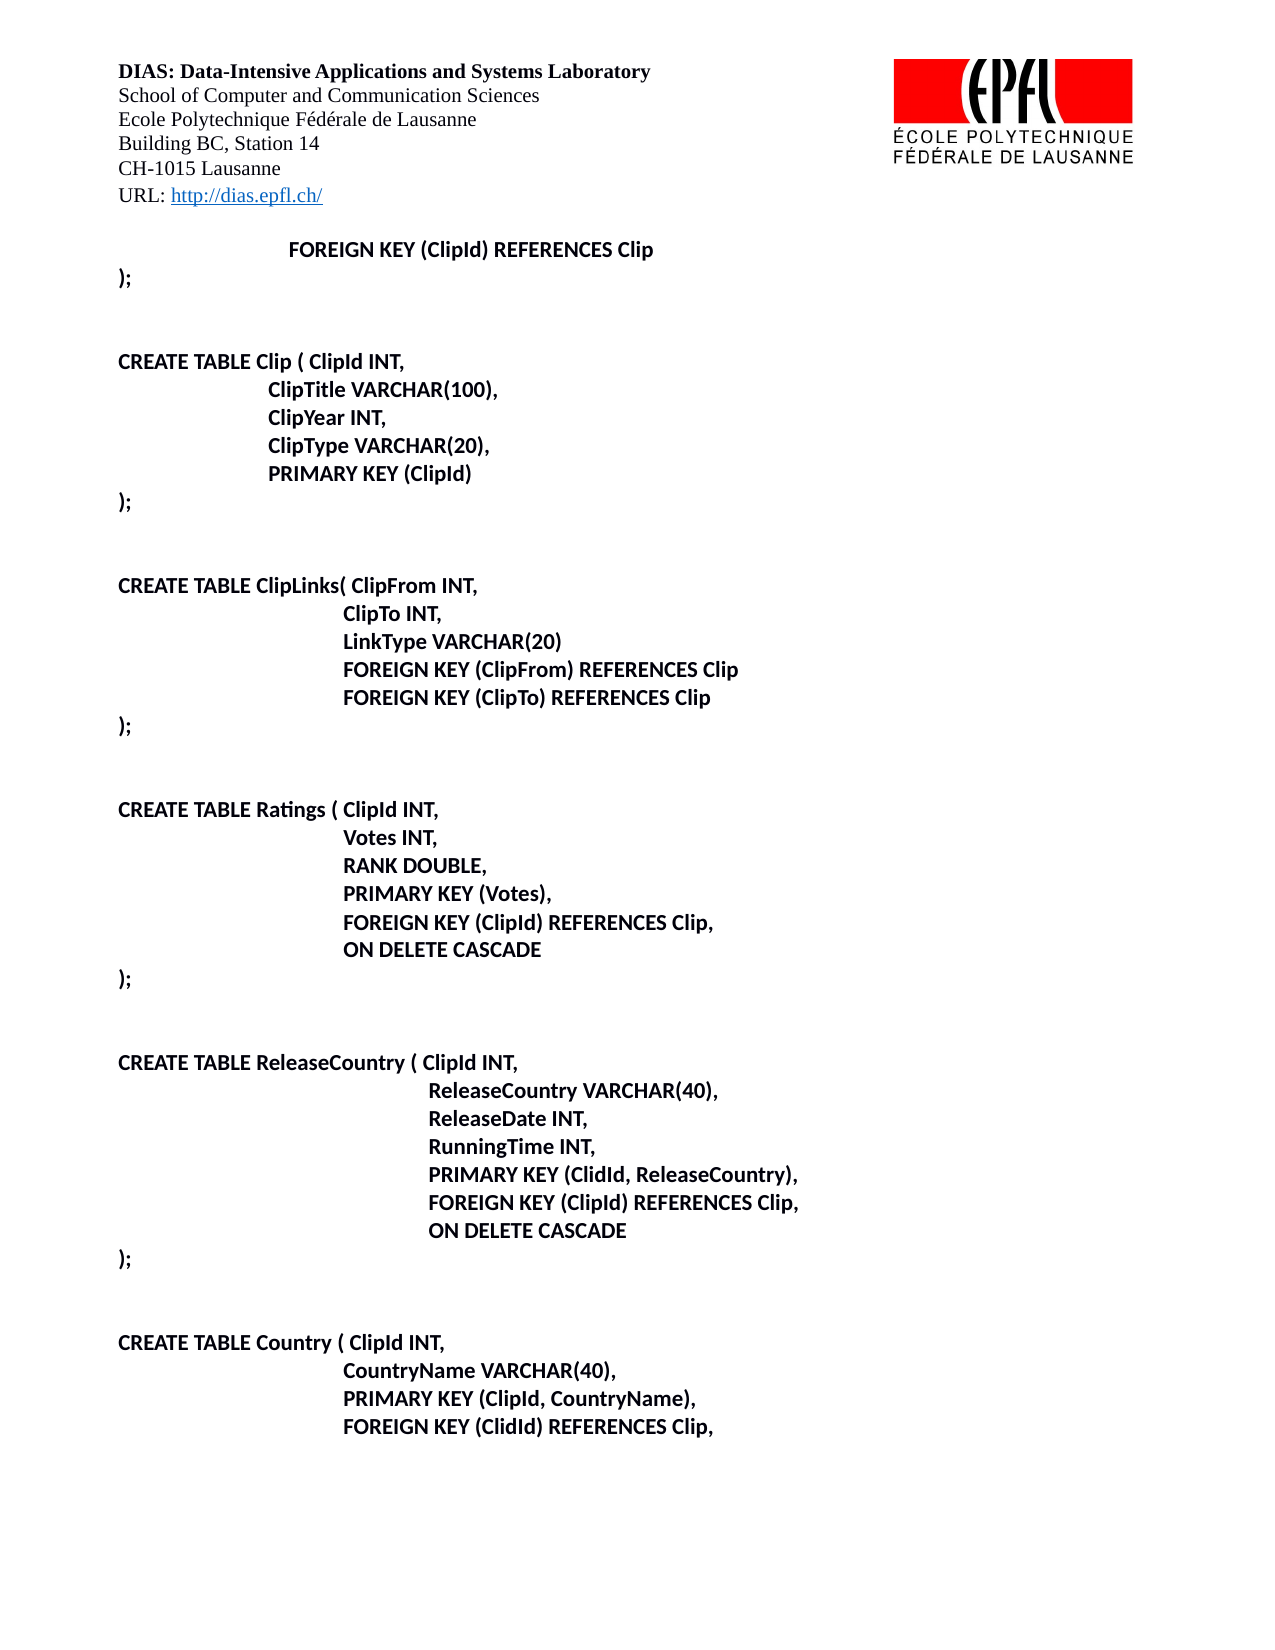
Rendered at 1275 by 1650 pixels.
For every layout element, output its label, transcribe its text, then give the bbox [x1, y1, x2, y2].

text ); [118, 263, 1157, 291]
text ); [118, 487, 1157, 515]
text CREATE TABLE Ratings ( ClipId INT, [118, 796, 1157, 823]
text PRIMARY KEY (ClidId, ReleaseCountry), [118, 1160, 1157, 1188]
text ); [118, 1244, 1157, 1272]
text FOREIGN KEY (ClipTo) REFERENCES Clip [118, 683, 1157, 711]
text ); [118, 964, 1157, 992]
text ON DELETE CASCADE [118, 936, 1157, 964]
text FOREIGN KEY (ClipId) REFERENCES Clip, [118, 1188, 1157, 1216]
text ClipTo INT, [118, 599, 1157, 627]
text ReleaseCountry VARCHAR(40), [118, 1076, 1157, 1104]
text CREATE TABLE Clip ( ClipId INT, [118, 347, 1157, 375]
text ClipType VARCHAR(20), [118, 431, 1157, 459]
text CREATE TABLE ClipLinks( ClipFrom INT, [118, 571, 1157, 599]
text PRIMARY KEY (ClipId, CountryName), [118, 1384, 1157, 1412]
text FOREIGN KEY (ClidId) REFERENCES Clip, [118, 1412, 1157, 1440]
picture [893, 59, 1135, 167]
text FOREIGN KEY (ClipId) REFERENCES Clip [118, 235, 1157, 263]
text ON DELETE CASCADE [118, 1216, 1157, 1244]
text FOREIGN KEY (ClipId) REFERENCES Clip, [118, 908, 1157, 936]
text ClipYear INT, [118, 403, 1157, 431]
text LinkType VARCHAR(20) [118, 627, 1157, 655]
text ); [118, 711, 1157, 739]
text RunningTime INT, [118, 1132, 1157, 1160]
text CREATE TABLE ReleaseCountry ( ClipId INT, [118, 1048, 1157, 1076]
text ReleaseDate INT, [118, 1104, 1157, 1132]
text PRIMARY KEY (ClipId) [118, 459, 1157, 487]
text FOREIGN KEY (ClipFrom) REFERENCES Clip [118, 655, 1157, 683]
text CountryName VARCHAR(40), [118, 1356, 1157, 1384]
text ClipTitle VARCHAR(100), [118, 375, 1157, 403]
text PRIMARY KEY (Votes), [118, 879, 1157, 908]
text CREATE TABLE Country ( ClipId INT, [118, 1328, 1157, 1356]
text RANK DOUBLE, [118, 852, 1157, 879]
text Votes INT, [118, 823, 1157, 852]
